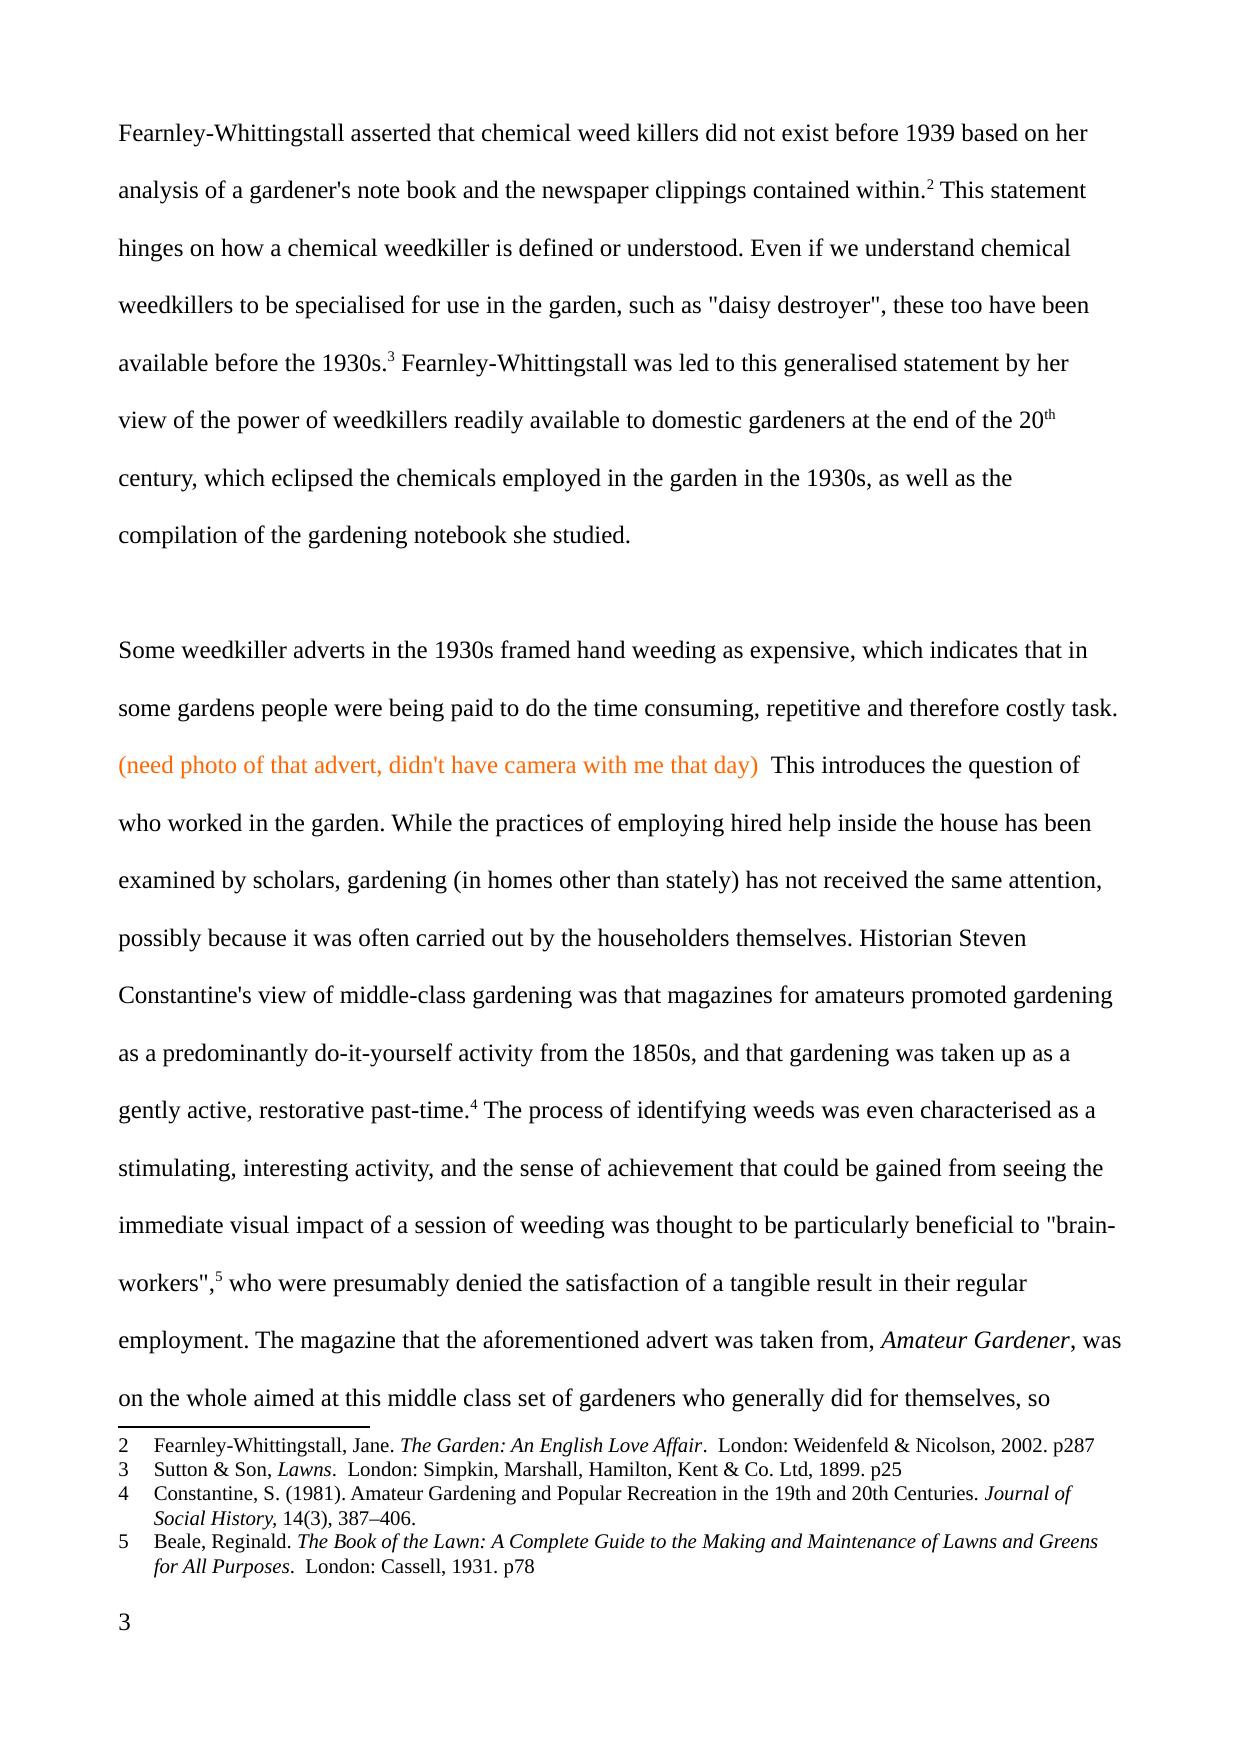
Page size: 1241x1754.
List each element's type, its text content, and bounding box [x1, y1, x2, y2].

text Fearnley-Whittingstall asserted that chemical weed killers did not exist before 1939 based on her analysis of a gardener's note book and the newspaper clippings contained within. This statement hinges on how a chemical weedkiller is defined or understood. Even if we understand chemical weedkillers to be specialised for use in the garden, such as "daisy destroyer", these too have been available before the 1930s. Fearnley-Whittingstall was led to this generalised statement by her view of the power of weedkillers readily available to domestic gardeners at the end of the 20th century, which eclipsed the chemicals employed in the garden in the 1930s, as well as the compilation of the gardening notebook she studied. [118, 118, 1122, 549]
text Beale, Reginald. The Book of the Lawn: A Complete Guide to the Making and Maintenance of Lawns and Greens for All Purposes. London: Cassell, 1931. p78 [118, 1529, 1122, 1578]
text Constantine, S. (1981). Amateur Gardening and Popular Recreation in the 19th and 20th Centuries. Journal of Social History, 14(3), 387–406. [118, 1481, 1122, 1529]
text Fearnley-Whittingstall, Jane. The Garden: An English Love Affair. London: Weidenfeld & Nicolson, 2002. p287 [118, 1433, 1122, 1457]
text Some weedkiller adverts in the 1930s framed hand weeding as expensive, which indicates that in some gardens people were being paid to do the time consuming, repetitive and therefore costly task. (need photo of that advert, didn't have camera with me that day) This introduces the question of who worked in the garden. While the practices of employing hired help inside the house has been examined by scholars, gardening (in homes other than stately) has not received the same attention, possibly because it was often carried out by the householders themselves. Historian Steven Constantine's view of middle-class gardening was that magazines for amateurs promoted gardening as a predominantly do-it-yourself activity from the 1850s, and that gardening was taken up as a gently active, restorative past-time. The process of identifying weeds was even characterised as a stimulating, interesting activity, and the sense of achievement that could be gained from seeing the immediate visual impact of a session of weeding was thought to be particularly beneficial to "brain-workers", who were presumably denied the satisfaction of a tangible result in their regular employment. The magazine that the aforementioned advert was taken from, Amateur Gardener, was on the whole aimed at this middle class set of gardeners who generally did for themselves, so [118, 636, 1122, 1412]
text Sutton & Son, Lawns. London: Simpkin, Marshall, Hamilton, Kent & Co. Ltd, 1899. p25 [118, 1457, 1122, 1481]
